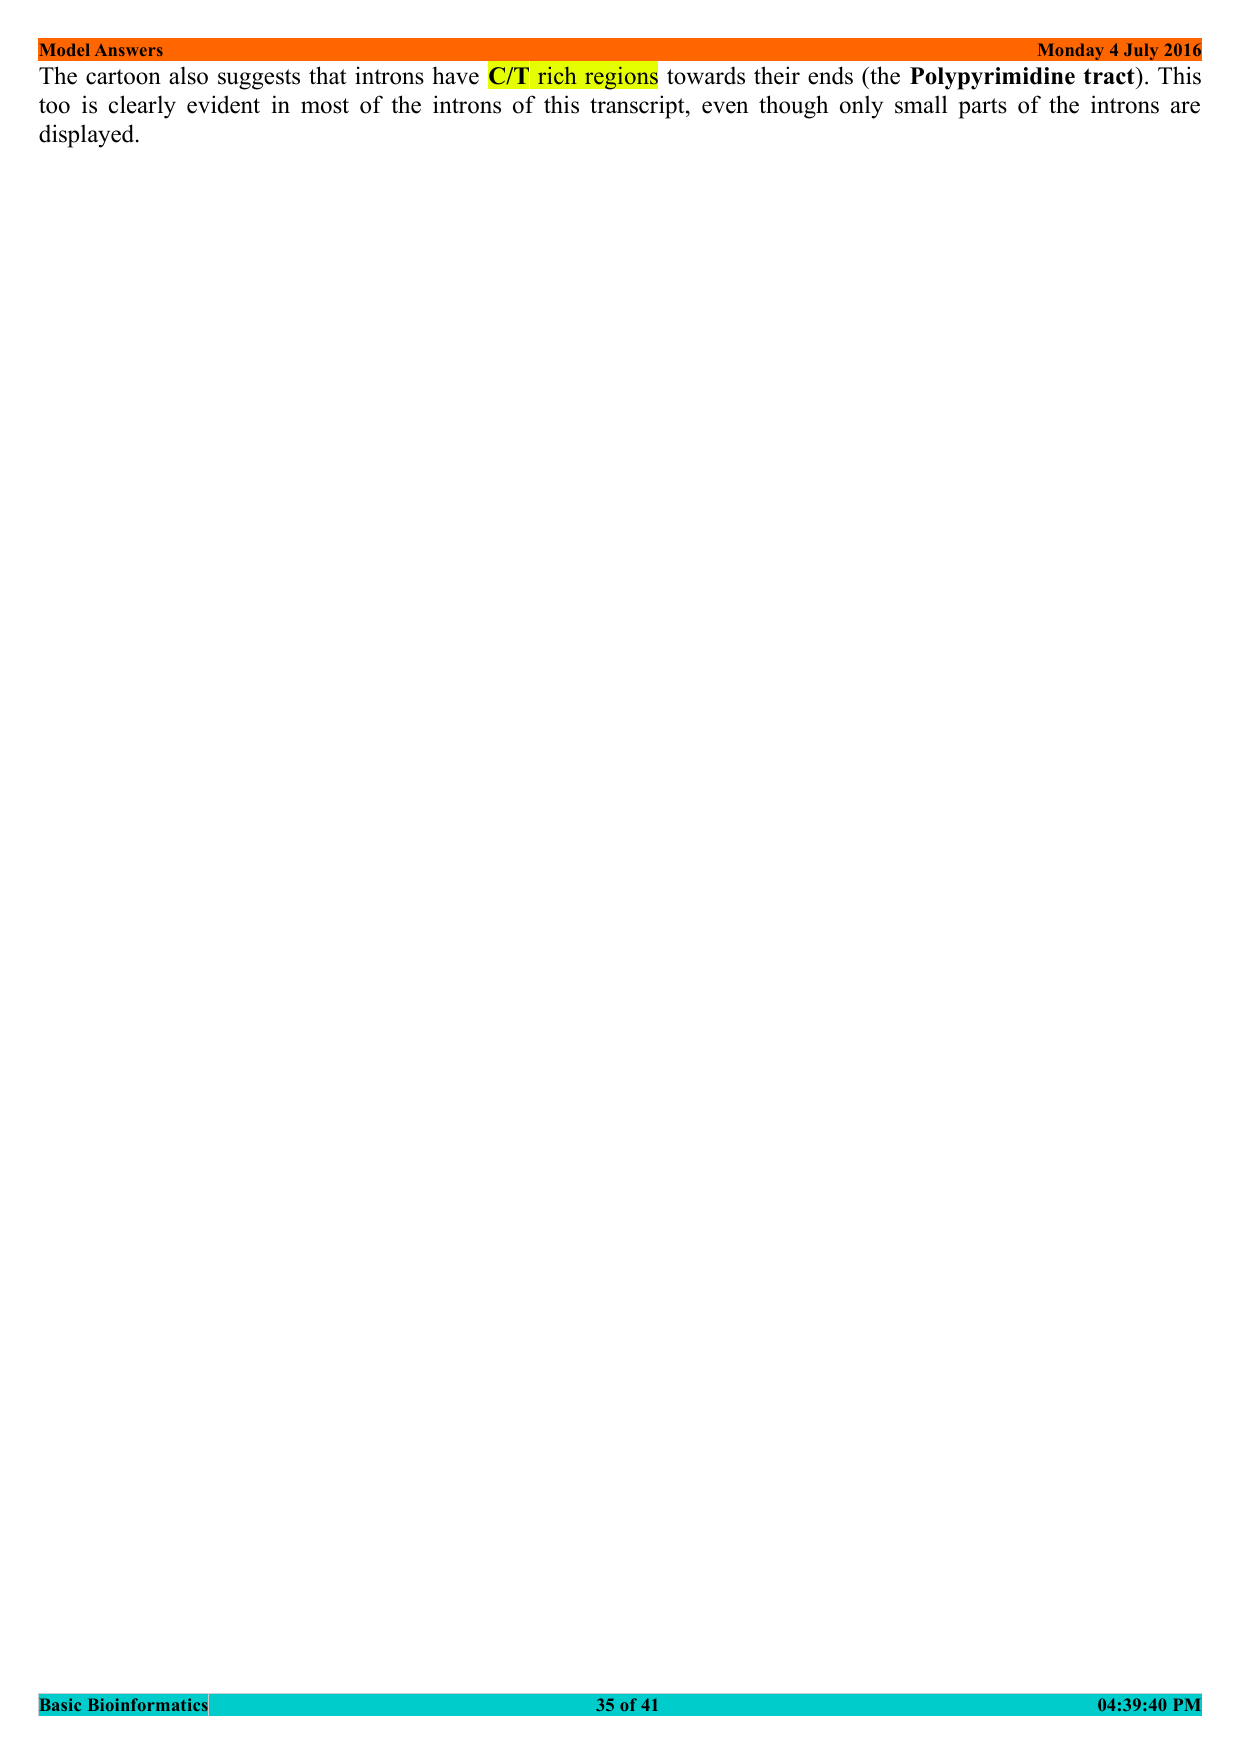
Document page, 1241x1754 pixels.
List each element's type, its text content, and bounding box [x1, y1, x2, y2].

text The cartoon also suggests that introns have C/T rich regions towards their ends (the Polypyrimidine tract). This too is clearly evident in most of the introns of this transcript, even though only small parts of the introns are displayed. [38, 61, 1202, 148]
